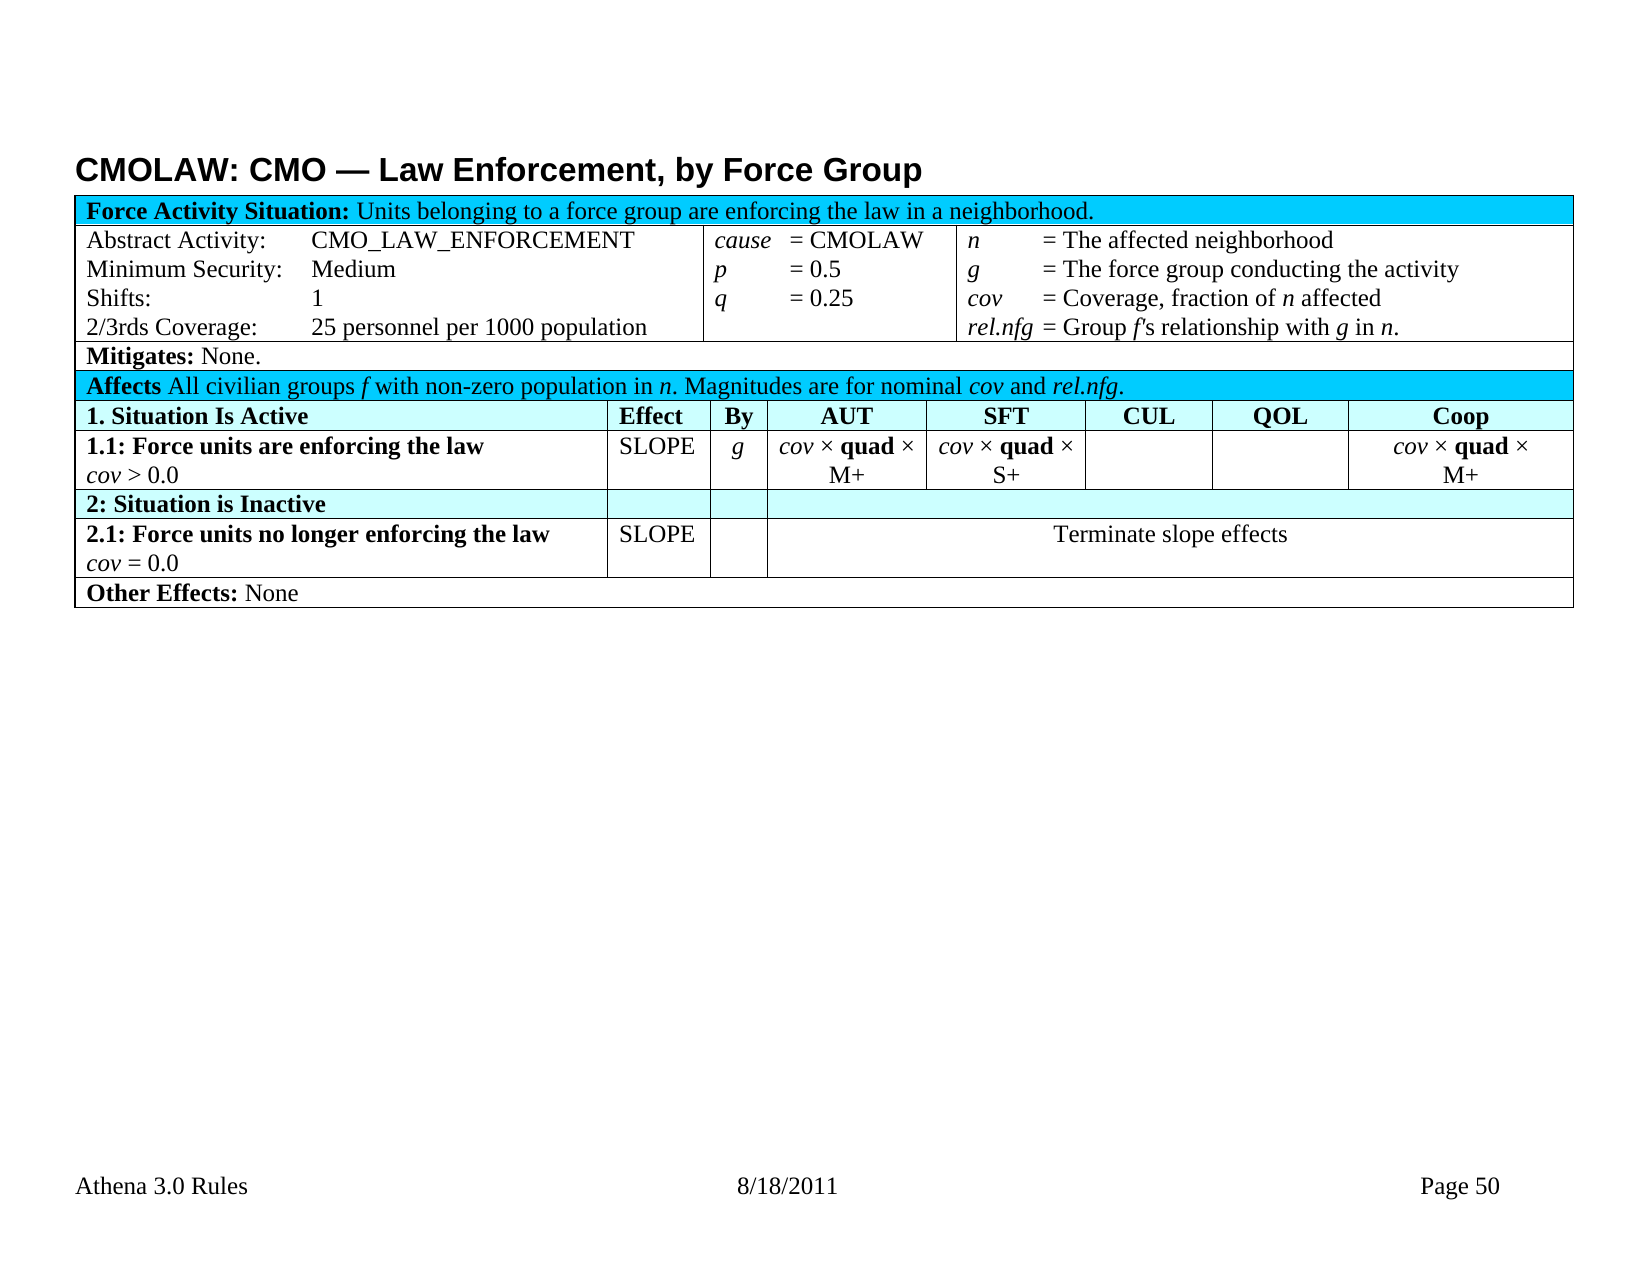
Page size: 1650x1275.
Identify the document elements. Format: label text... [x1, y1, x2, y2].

table_cell Other Effects: None [76, 578, 1573, 607]
table_cell Mitigates: None. [76, 342, 1573, 370]
table_cell CUL [1086, 401, 1212, 430]
table_cell [1086, 431, 1212, 488]
table_cell Coop [1349, 401, 1573, 430]
table_cell 1.1: Force units are enforcing the law cov > 0.0 [76, 431, 607, 488]
table_cell QOL [1213, 401, 1348, 430]
table_cell [608, 490, 710, 518]
table_cell cov × quad × S+ [927, 431, 1085, 488]
table_cell [1213, 431, 1348, 488]
table_cell AUT [768, 401, 926, 430]
table_cell [768, 490, 1573, 518]
table_cell Affects All civilian groups f with non-zero population in n. Magnitudes are for nominal cov and rel.nfg. [76, 371, 1573, 400]
table_cell SLOPE [608, 431, 710, 488]
table_cell SFT [927, 401, 1085, 430]
table_cell cov × quad × M+ [768, 431, 926, 488]
table_cell [711, 519, 767, 577]
table_cell Abstract Activity: CMO_LAW_ENFORCEMENT Minimum Security: Medium Shifts: 1 2/3rds Coverage: 25 personnel per 1000 population [76, 226, 703, 341]
table_cell Effect [608, 401, 710, 430]
table_header Force Activity Situation: Units belonging to a force group are enforcing the law in a neighborhood. [76, 196, 1573, 224]
table_cell SLOPE [608, 519, 710, 577]
table_cell 2: Situation is Inactive [76, 490, 607, 518]
table_cell By [711, 401, 767, 430]
table_cell 1. Situation Is Active [76, 401, 607, 430]
table_cell cov × quad × M+ [1349, 431, 1573, 488]
table_cell g [711, 431, 767, 488]
table_cell 2.1: Force units no longer enforcing the law cov = 0.0 [76, 519, 607, 577]
table_cell [711, 490, 767, 518]
table_cell cause = CMOLAW p = 0.5 q = 0.25 [704, 226, 956, 341]
table_cell n = The affected neighborhood g = The force group conducting the activity cov = Coverage, fraction of n affected rel.nfg = Group f's relationship with g in n. [957, 226, 1573, 341]
table_cell Terminate slope effects [768, 519, 1573, 577]
text CMOLAW: CMO — Law Enforcement, by Force Group [75, 150, 1575, 188]
